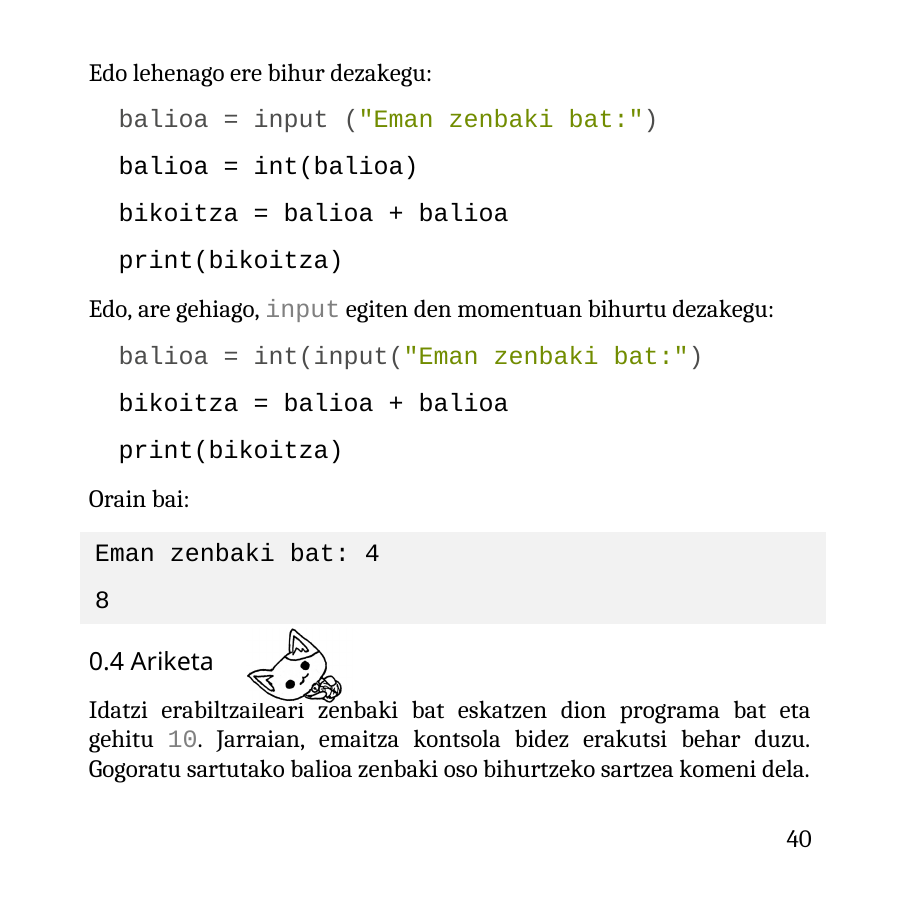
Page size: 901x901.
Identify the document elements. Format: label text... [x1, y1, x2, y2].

text print(bikoitza) [118, 248, 811, 276]
text [353, 643, 811, 677]
text Idatzi erabiltzaileari zenbaki bat eskatzen dion programa bat eta gehitu 10. Jarraian, emaitza kontsola bidez erakutsi behar duzu. Gogoratu sartutako balioa zenbaki oso bihurtzeko sartzea komeni dela. [89, 696, 811, 783]
text 8 [86, 579, 820, 618]
text balioa = int(balioa) [118, 154, 811, 182]
text balioa = int(input("Eman zenbaki bat:") [118, 344, 811, 372]
text bikoitza = balioa + balioa [118, 201, 811, 229]
text Eman zenbaki bat: 4 [86, 539, 820, 569]
text 0.4 Ariketa [89, 643, 246, 677]
picture [246, 628, 353, 703]
text print(bikoitza) [118, 438, 811, 466]
text Orain bai: [89, 485, 811, 514]
text Edo, are gehiago, input egiten den momentuan bihurtu dezakegu: [89, 295, 811, 325]
text balioa = input ("Eman zenbaki bat:") [118, 107, 811, 135]
text Edo lehenago ere bihur dezakegu: [89, 59, 811, 88]
text bikoitza = balioa + balioa [118, 391, 811, 419]
